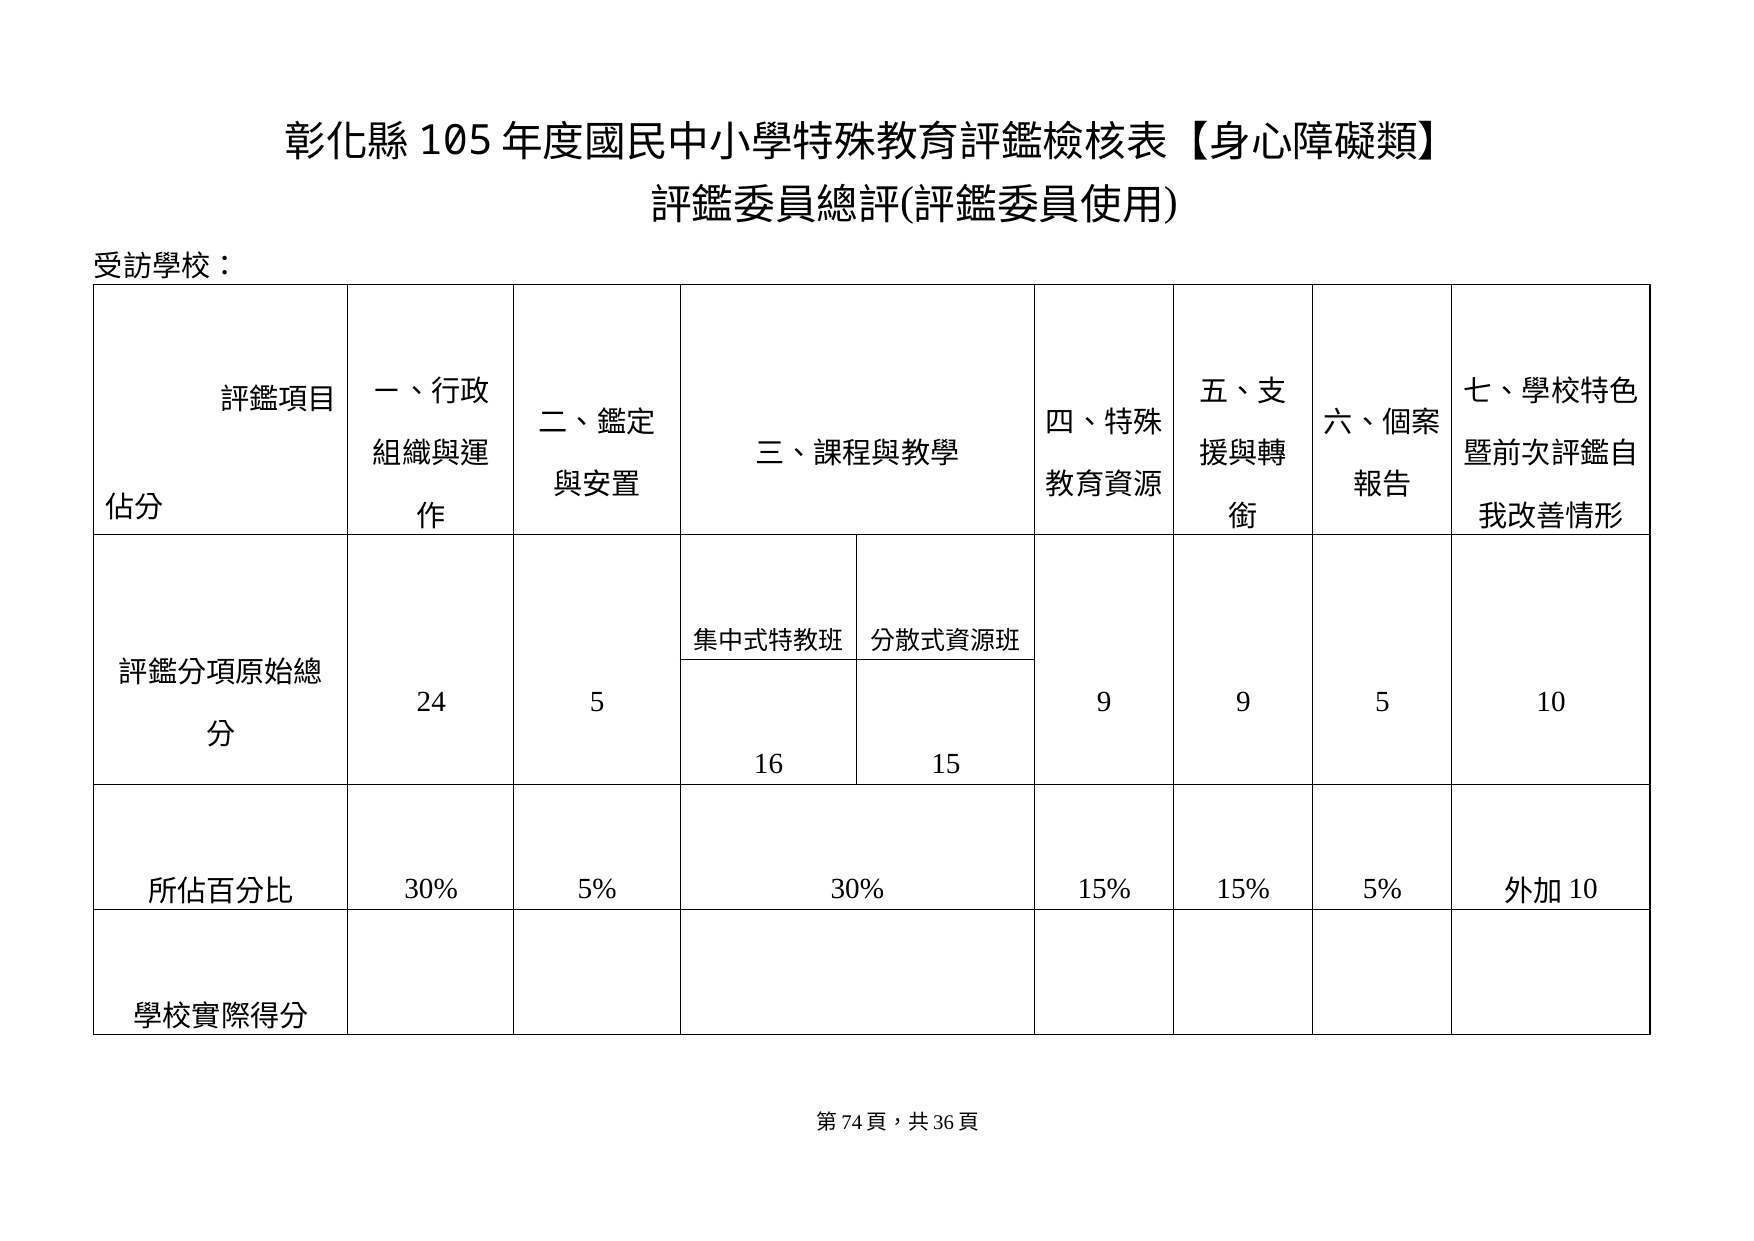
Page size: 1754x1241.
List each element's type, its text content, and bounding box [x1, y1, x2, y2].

table_cell 學校實際得分 [94, 910, 347, 1034]
table_cell [514, 910, 680, 1034]
table_header 三、課程與教學 [681, 285, 1034, 534]
table_header 四、特殊教育資源 [1035, 285, 1173, 534]
table_cell [1174, 910, 1312, 1034]
table_cell 5 [1313, 535, 1451, 784]
table_cell 10 [1452, 535, 1649, 784]
table_cell 所佔百分比 [94, 785, 347, 909]
table_cell [348, 910, 513, 1034]
table_header 五、支援與轉銜 [1174, 285, 1312, 534]
table_header 六、個案報告 [1313, 285, 1451, 534]
table_cell 30% [681, 785, 1034, 909]
table_cell 評鑑分項原始總分 [94, 535, 347, 784]
table_header ㄧ、行政組織與運作 [348, 285, 513, 534]
table_cell [1035, 910, 1173, 1034]
table_cell 16 [681, 660, 856, 784]
table_header 評鑑項目 佔分 [94, 285, 347, 534]
table_cell 5% [514, 785, 680, 909]
table_cell 集中式特教班 [681, 535, 856, 659]
table_cell 15 [857, 660, 1034, 784]
table_cell [1452, 910, 1649, 1034]
table_cell 分散式資源班 [857, 535, 1034, 659]
table_cell 15% [1174, 785, 1312, 909]
table_cell 外加10 [1452, 785, 1649, 909]
table_cell [681, 910, 1034, 1034]
table_cell 9 [1035, 535, 1173, 784]
table_cell [1313, 910, 1451, 1034]
table_cell 9 [1174, 535, 1312, 784]
table_header 二、鑑定與安置 [514, 285, 680, 534]
table_cell 15% [1035, 785, 1173, 909]
table_cell 5 [514, 535, 680, 784]
table_cell 30% [348, 785, 513, 909]
table_cell 24 [348, 535, 513, 784]
text 受訪學校： [94, 222, 1650, 284]
table_cell 5% [1313, 785, 1451, 909]
text 彰化縣105年度國民中小學特殊教育評鑑檢核表【身心障礙類】 [94, 97, 1650, 159]
text 評鑑委員總評(評鑑委員使用) [94, 159, 1650, 222]
table_header 七、學校特色 暨前次評鑑自我改善情形 [1452, 285, 1649, 534]
